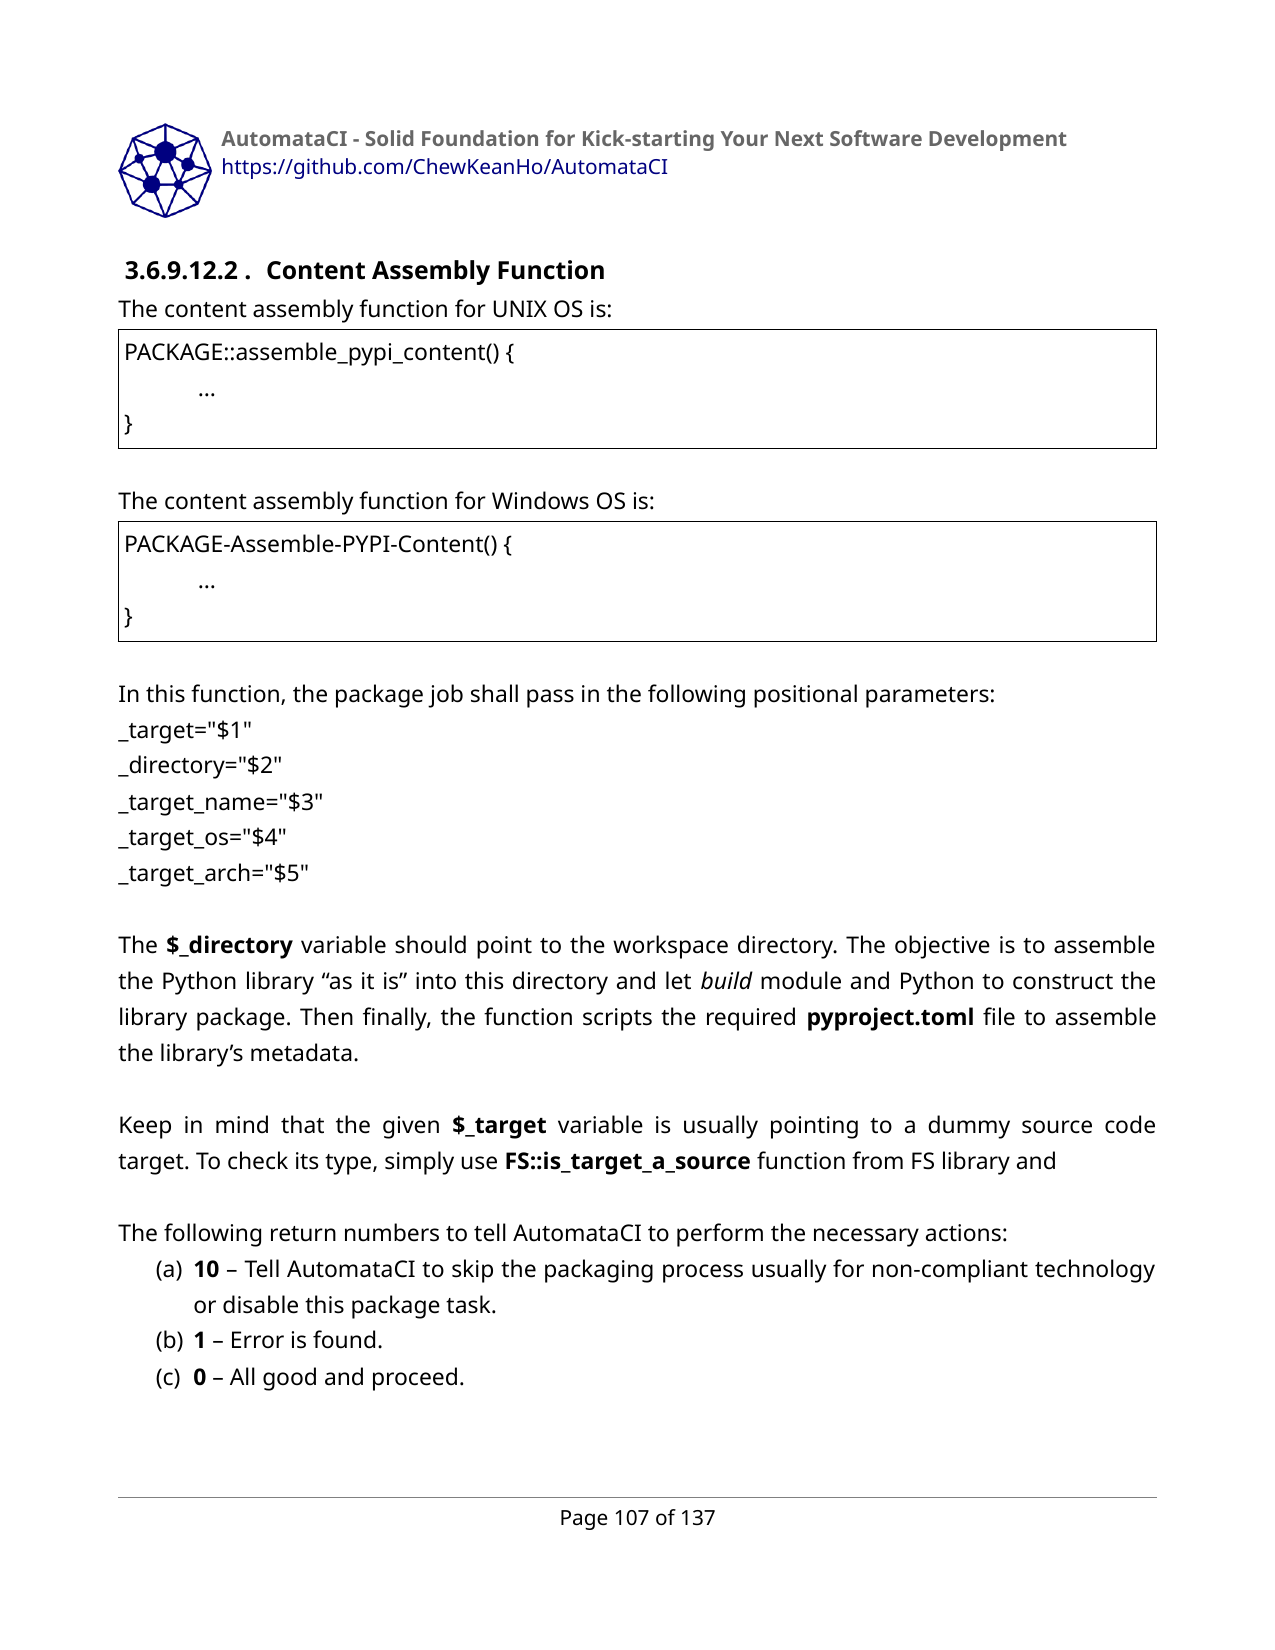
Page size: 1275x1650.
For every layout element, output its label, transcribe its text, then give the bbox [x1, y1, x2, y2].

text _target_name="$3" [118, 785, 1157, 817]
picture [118, 123, 212, 218]
list 1 – Error is found. [156, 1324, 1157, 1356]
text The content assembly function for Windows OS is: [118, 485, 1157, 516]
table_header PACKAGE-Assemble-PYPI-Content() { … } [119, 522, 1156, 641]
text The following return numbers to tell AutomataCI to perform the necessary actions: [118, 1217, 1157, 1248]
list 10 – Tell AutomataCI to skip the packaging process usually for non-compliant technology or disable this package task. [156, 1253, 1157, 1320]
text Keep in mind that the given $_target variable is usually pointing to a dummy source code target. To check its type, simply use FS::is_target_a_source function from FS library and [118, 1109, 1157, 1176]
text _target_arch="$5" [118, 857, 1157, 888]
text _directory="$2" [118, 749, 1157, 781]
text _target="$1" [118, 713, 1157, 745]
table_header PACKAGE::assemble_pypi_content() { … } [119, 330, 1156, 448]
subtitle Content Assembly Function [118, 253, 1157, 287]
list 0 – All good and proceed. [156, 1360, 1157, 1392]
text The $_directory variable should point to the workspace directory. The objective is to assemble the Python library “as it is” into this directory and let build module and Python to construct the library package. Then finally, the function scripts the required pyproject.toml file to assemble the library’s metadata. [118, 929, 1157, 1068]
text The content assembly function for UNIX OS is: [118, 293, 1157, 324]
text _target_os="$4" [118, 821, 1157, 853]
text In this function, the package job shall pass in the following positional parameters: [118, 678, 1157, 709]
